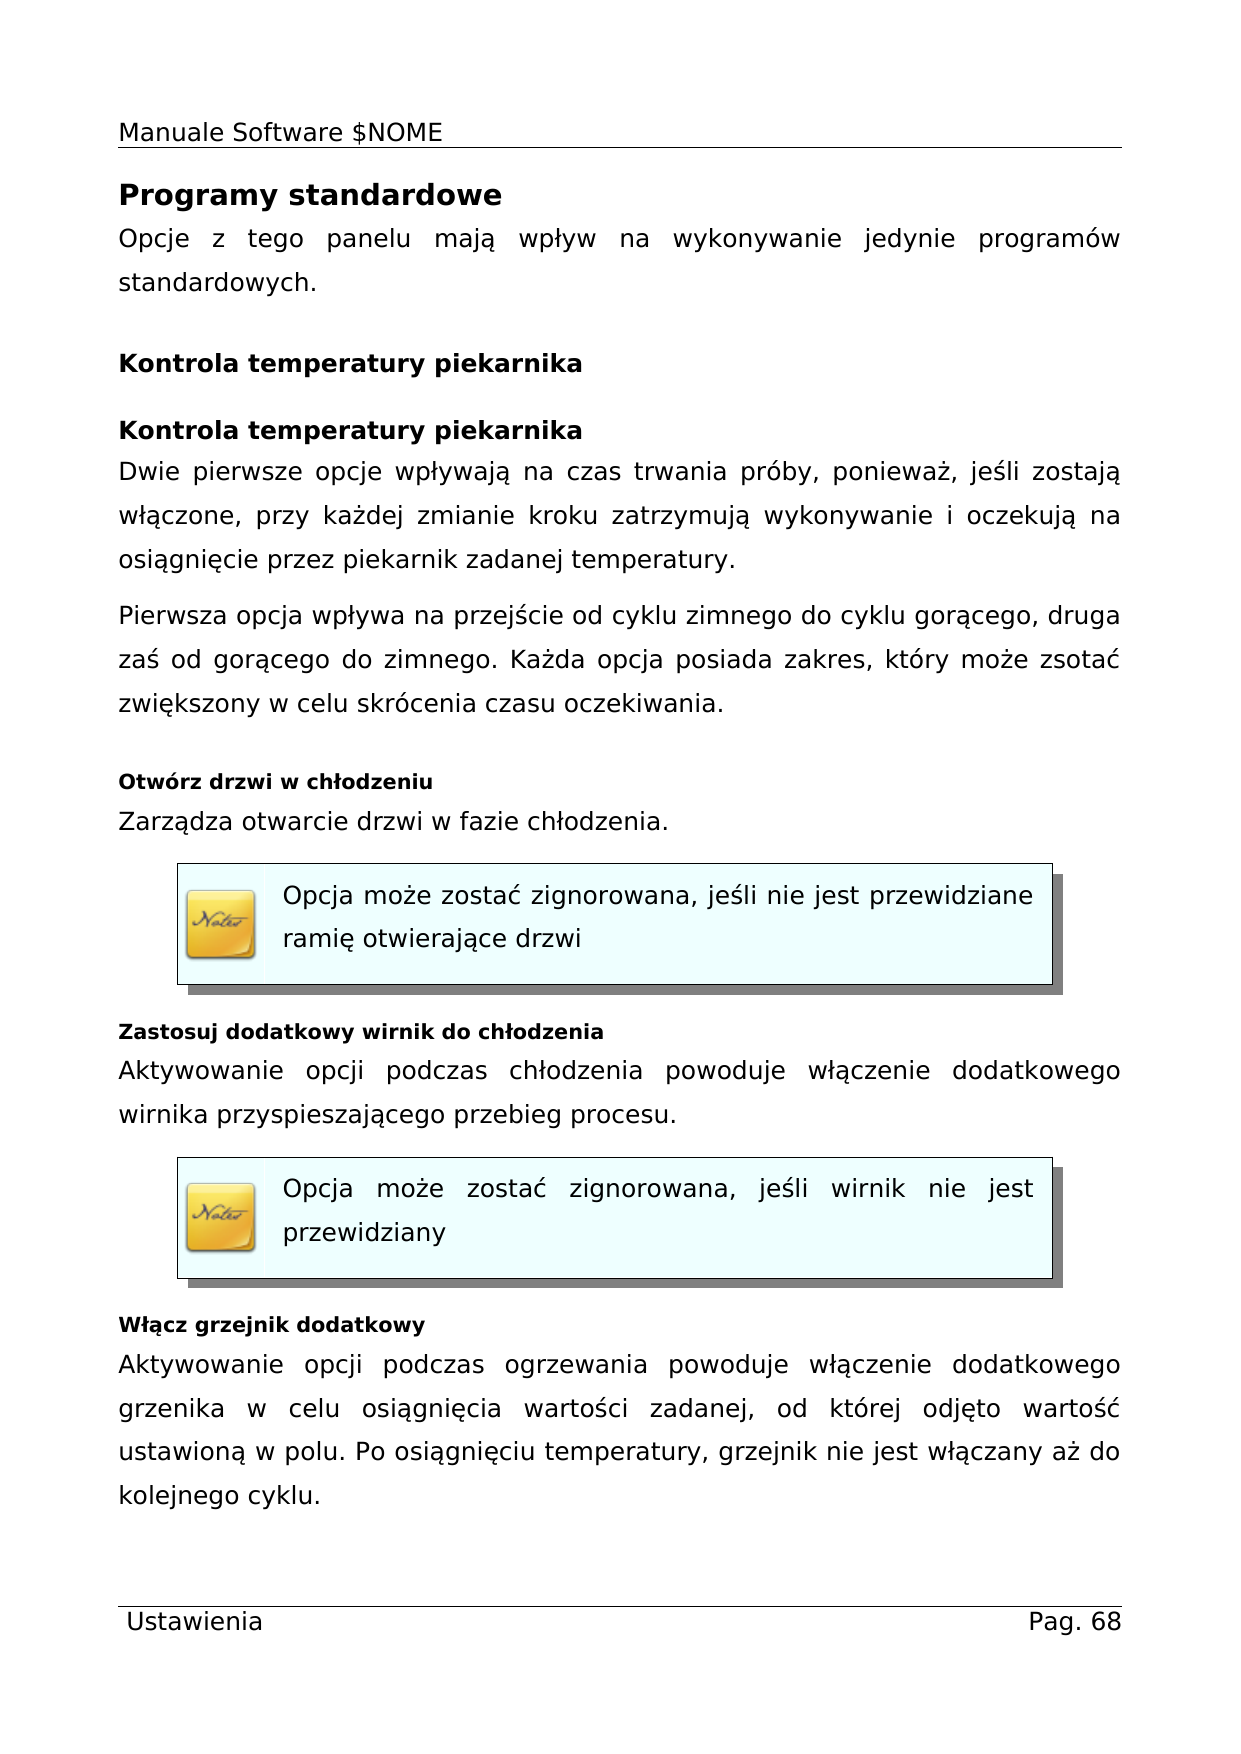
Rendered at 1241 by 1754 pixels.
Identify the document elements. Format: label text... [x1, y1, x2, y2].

text Zarządza otwarcie drzwi w fazie chłodzenia. [118, 807, 1122, 836]
text Pierwsza opcja wpływa na przejście od cyklu zimnego do cyklu gorącego, druga zaś od gorącego do zimnego. Każda opcja posiada zakres, który może zsotać zwiększony w celu skrócenia czasu oczekiwania. [118, 601, 1122, 718]
table_header [178, 864, 264, 984]
subtitle Otwórz drzwi w chłodzeniu [118, 770, 1122, 794]
picture [183, 886, 259, 962]
picture [183, 1179, 259, 1255]
text Opcje z tego panelu mają wpływ na wykonywanie jedynie programów standardowych. [118, 224, 1122, 297]
text Dwie pierwsze opcje wpływają na czas trwania próby, ponieważ, jeśli zostają włączone, przy każdej zmianie kroku zatrzymują wykonywanie i oczekują na osiągnięcie przez piekarnik zadanej temperatury. [118, 458, 1122, 574]
subtitle Włącz grzejnik dodatkowy [118, 1313, 1122, 1337]
table_header [178, 1158, 264, 1277]
text Aktywowanie opcji podczas chłodzenia powoduje włączenie dodatkowego wirnika przyspieszającego przebieg procesu. [118, 1057, 1122, 1129]
subtitle Programy standardowe [118, 178, 1122, 212]
subtitle Kontrola temperatury piekarnika [118, 416, 1122, 445]
table_header Opcja może zostać zignorowana, jeśli nie jest przewidziane ramię otwierające drzwi [265, 864, 1052, 984]
text Aktywowanie opcji podczas ogrzewania powoduje włączenie dodatkowego grzenika w celu osiągnięcia wartości zadanej, od której odjęto wartość ustawioną w polu. Po osiągnięciu temperatury, grzejnik nie jest włączany aż do kolejnego cyklu. [118, 1350, 1122, 1510]
subtitle Zastosuj dodatkowy wirnik do chłodzenia [118, 1020, 1122, 1044]
table_header Opcja może zostać zignorowana, jeśli wirnik nie jest przewidziany [265, 1158, 1052, 1277]
subtitle Kontrola temperatury piekarnika [118, 349, 1122, 378]
